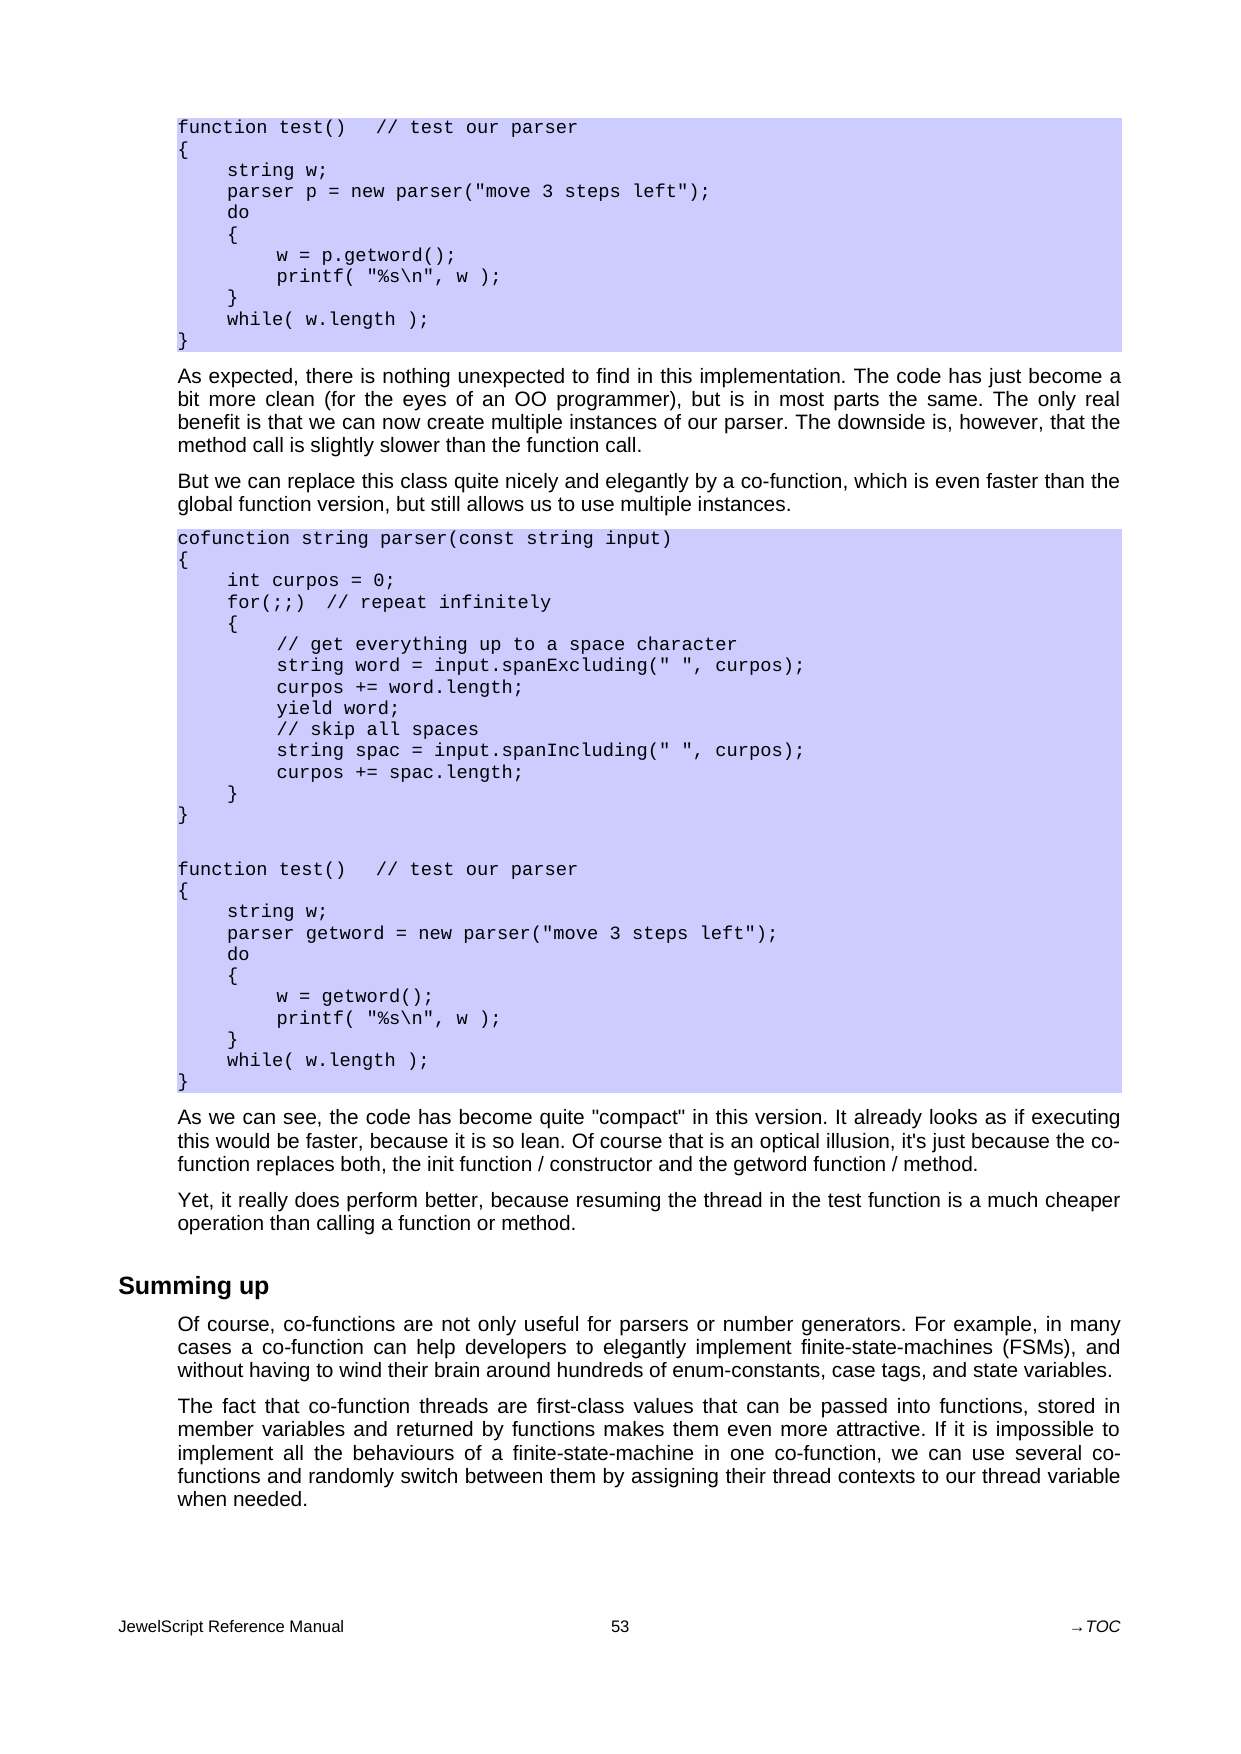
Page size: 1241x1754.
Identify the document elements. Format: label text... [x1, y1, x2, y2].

text Of course, co-functions are not only useful for parsers or number generators. For example, in many cases a co-function can help developers to elegantly implement finite-state-machines (FSMs), and without having to wind their brain around hundreds of enum-constants, case tags, and state variables. [177, 1312, 1122, 1382]
text Yet, it really does perform better, because resuming the thread in the test function is a much cheaper operation than calling a function or method. [177, 1188, 1122, 1234]
text But we can replace this class quite nicely and elegantly by a co-function, which is even faster than the global function version, but still allows us to use multiple instances. [177, 470, 1122, 516]
text cofunction string parser(const string input) { int curpos = 0; for(;;) // repeat infinitely { // get everything up to a space character string word = input.spanExcluding(" ", curpos); curpos += word.length; yield word; // skip all spaces string spac = input.spanIncluding(" ", curpos); curpos += spac.length; } } [177, 529, 1122, 826]
text The fact that co-function threads are first-class values that can be passed into functions, stored in member variables and returned by functions makes them even more attractive. If it is impossible to implement all the behaviours of a finite-state-machine in one co-function, we can use several co-functions and randomly switch between them by assigning their thread contexts to our thread variable when needed. [177, 1395, 1122, 1511]
text As expected, there is nothing unexpected to find in this implementation. The code has just become a bit more clean (for the eyes of an OO programmer), but is in most parts the same. The only real benefit is that we can now create multiple instances of our parser. The downside is, however, that the method call is slightly slower than the function call. [177, 364, 1122, 457]
subtitle Summing up [118, 1272, 1122, 1300]
text As we can see, the code has become quite "compact" in this version. It already looks as if executing this would be faster, because it is so lean. Of course that is an optical illusion, it's just because the co-function replaces both, the init function / constructor and the getword function / method. [177, 1106, 1122, 1176]
text function test() // test our parser { string w; parser getword = new parser("move 3 steps left"); do { w = getword(); printf( "%s\n", w ); } while( w.length ); } [177, 838, 1122, 1093]
text function test() // test our parser { string w; parser p = new parser("move 3 steps left"); do { w = p.getword(); printf( "%s\n", w ); } while( w.length ); } [177, 118, 1122, 352]
